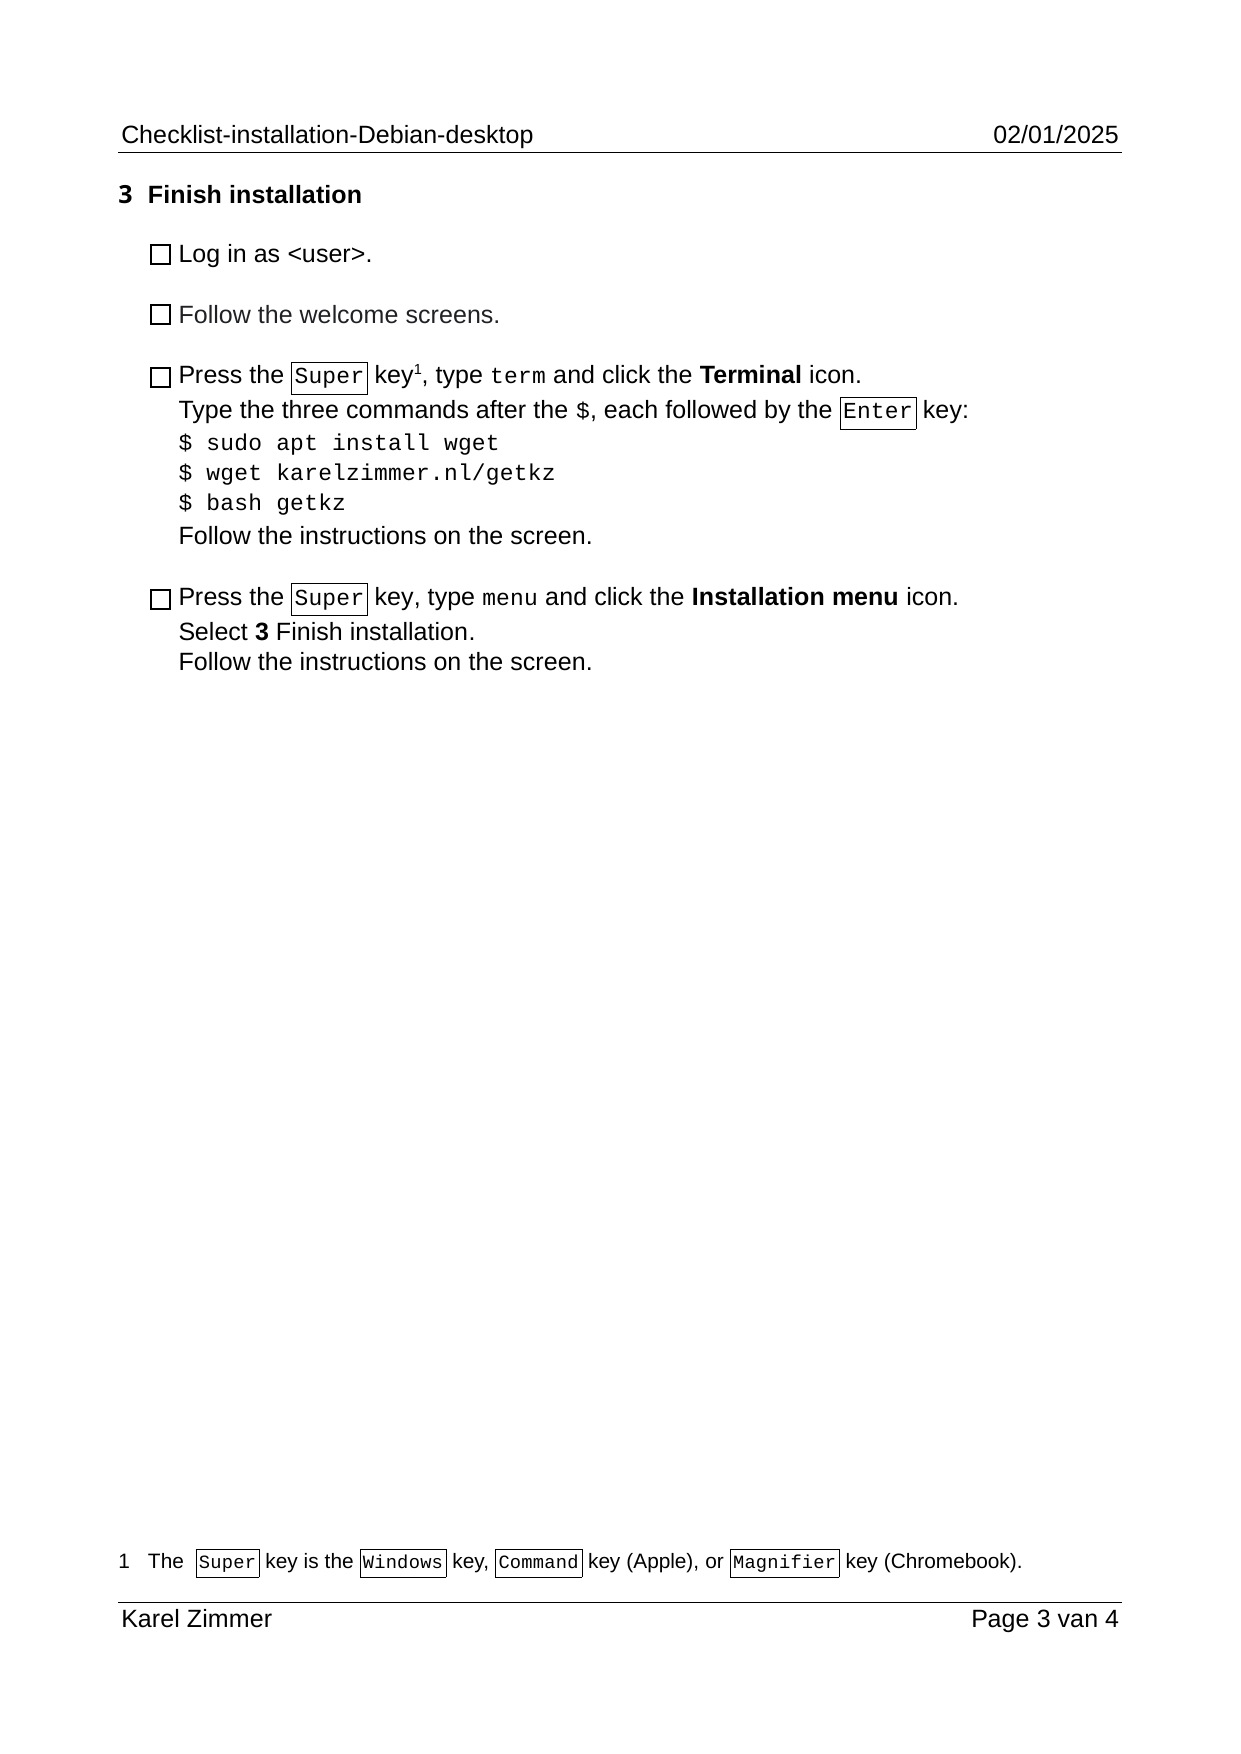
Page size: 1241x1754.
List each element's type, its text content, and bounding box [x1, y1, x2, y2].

table_cell [177, 269, 1122, 300]
table_cell [118, 330, 142, 360]
table_cell [142, 300, 177, 330]
table_cell [142, 395, 177, 430]
table_cell [118, 430, 142, 460]
table_cell [142, 617, 177, 647]
table_cell [142, 330, 177, 360]
table_cell [118, 300, 142, 330]
table_cell [142, 551, 177, 582]
table_header [118, 239, 142, 269]
table_cell [118, 360, 142, 395]
table_cell $ sudo apt install wget [177, 430, 1122, 460]
table_cell [177, 330, 1122, 360]
table_cell [118, 582, 142, 617]
table_cell Type the three commands after the $, each followed by the Enter key: [177, 395, 1122, 430]
table_cell [118, 269, 142, 300]
table_cell [142, 430, 177, 460]
table_cell [177, 551, 1122, 582]
table_cell [118, 647, 142, 677]
table_cell [142, 521, 177, 551]
table_cell [142, 647, 177, 677]
table_cell [142, 582, 177, 617]
table_cell [118, 491, 142, 521]
table_cell [142, 269, 177, 300]
table_cell [118, 617, 142, 647]
table_header Log in as <user>. [177, 239, 1122, 269]
table_cell $ wget karelzimmer.nl/getkz [177, 460, 1122, 491]
table_header [142, 239, 177, 269]
table_cell [142, 360, 177, 395]
table_cell $ bash getkz [177, 491, 1122, 521]
table_cell [118, 551, 142, 582]
table_cell Press the Super key, type term and click the Terminal icon. [177, 360, 1122, 395]
table_cell Follow the instructions on the screen. [177, 647, 1122, 677]
table_cell Follow the instructions on the screen. [177, 521, 1122, 551]
table_cell [118, 460, 142, 491]
table_cell Follow the welcome screens. [177, 300, 1122, 330]
table_cell Press the Super key, type menu and click the Installation menu icon. [177, 582, 1122, 617]
table_cell [118, 521, 142, 551]
table_cell Select 3 Finish installation. [177, 617, 1122, 647]
table_cell [118, 395, 142, 430]
list Finish installation [118, 177, 1122, 211]
table_cell [142, 460, 177, 491]
table_cell [142, 491, 177, 521]
